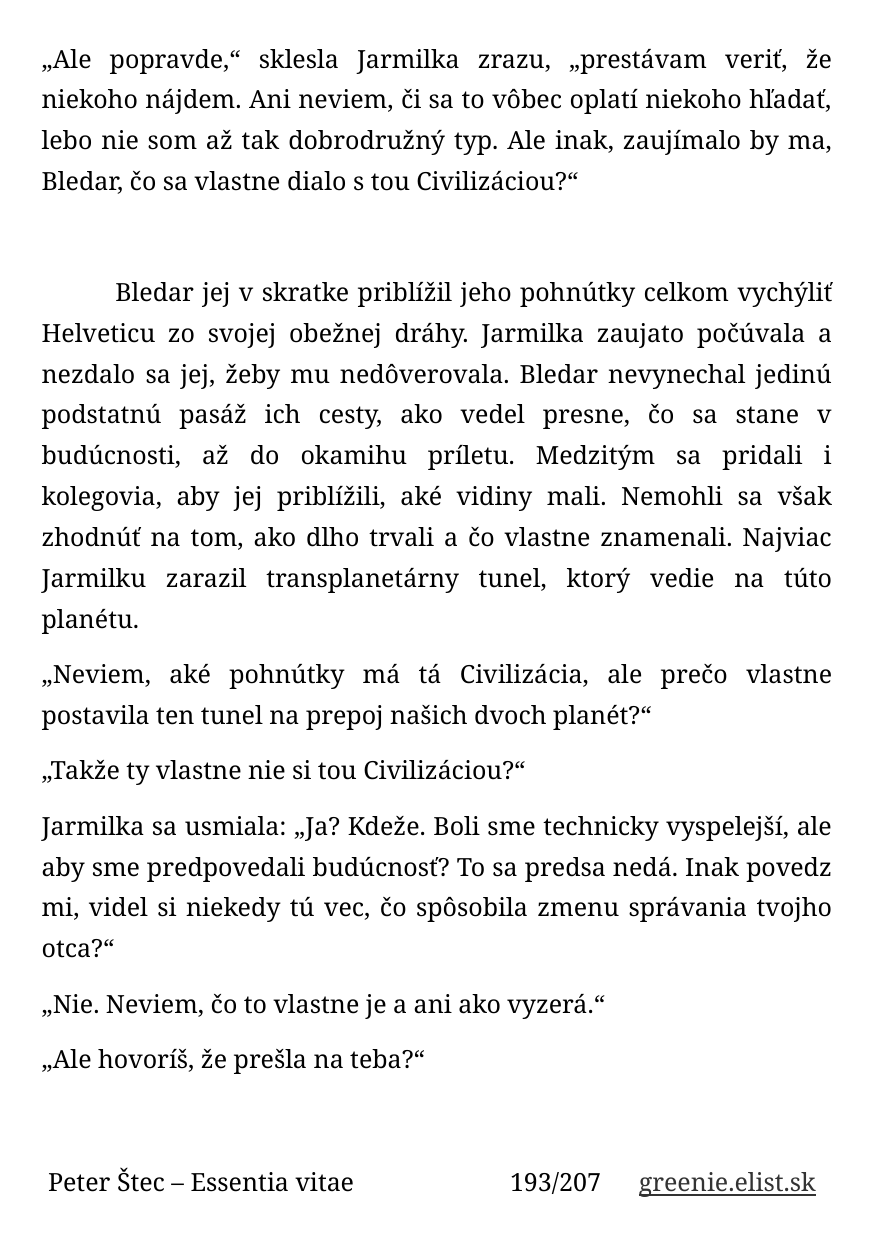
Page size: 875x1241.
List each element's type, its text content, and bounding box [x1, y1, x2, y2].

text „Ale hovoríš, že prešla na teba?“ [41, 1042, 833, 1076]
text „Neviem, aké pohnútky má tá Civilizácia, ale prečo vlastne postavila ten tunel na prepoj našich dvoch planét?“ [41, 657, 833, 732]
text Bledar jej v skratke priblížil jeho pohnútky celkom vychýliť Helveticu zo svojej obežnej dráhy. Jarmilka zaujato počúvala a nezdalo sa jej, žeby mu nedôverovala. Bledar nevynechal jedinú podstatnú pasáž ich cesty, ako vedel presne, čo sa stane v budúcnosti, až do okamihu príletu. Medzitým sa pridali i kolegovia, aby jej priblížili, aké vidiny mali. Nemohli sa však zhodnúť na tom, ako dlho trvali a čo vlastne znamenali. Najviac Jarmilku zarazil transplanetárny tunel, ktorý vedie na túto planétu. [41, 275, 833, 635]
text Jarmilka sa usmiala: „Ja? Kdeže. Boli sme technicky vyspelejší, ale aby sme predpovedali budúcnosť? To sa predsa nedá. Inak povedz mi, videl si niekedy tú vec, čo spôsobila zmenu správania tvojho otca?“ [41, 808, 833, 965]
text „Ale popravde,“ sklesla Jarmilka zrazu, „prestávam veriť, že niekoho nájdem. Ani neviem, či sa to vôbec oplatí niekoho hľadať, lebo nie som až tak dobrodružný typ. Ale inak, zaujímalo by ma, Bledar, čo sa vlastne dialo s tou Civilizáciou?“ [41, 41, 833, 198]
text „Nie. Neviem, čo to vlastne je a ani ako vyzerá.“ [41, 986, 833, 1020]
text „Takže ty vlastne nie si tou Civilizáciou?“ [41, 753, 833, 787]
